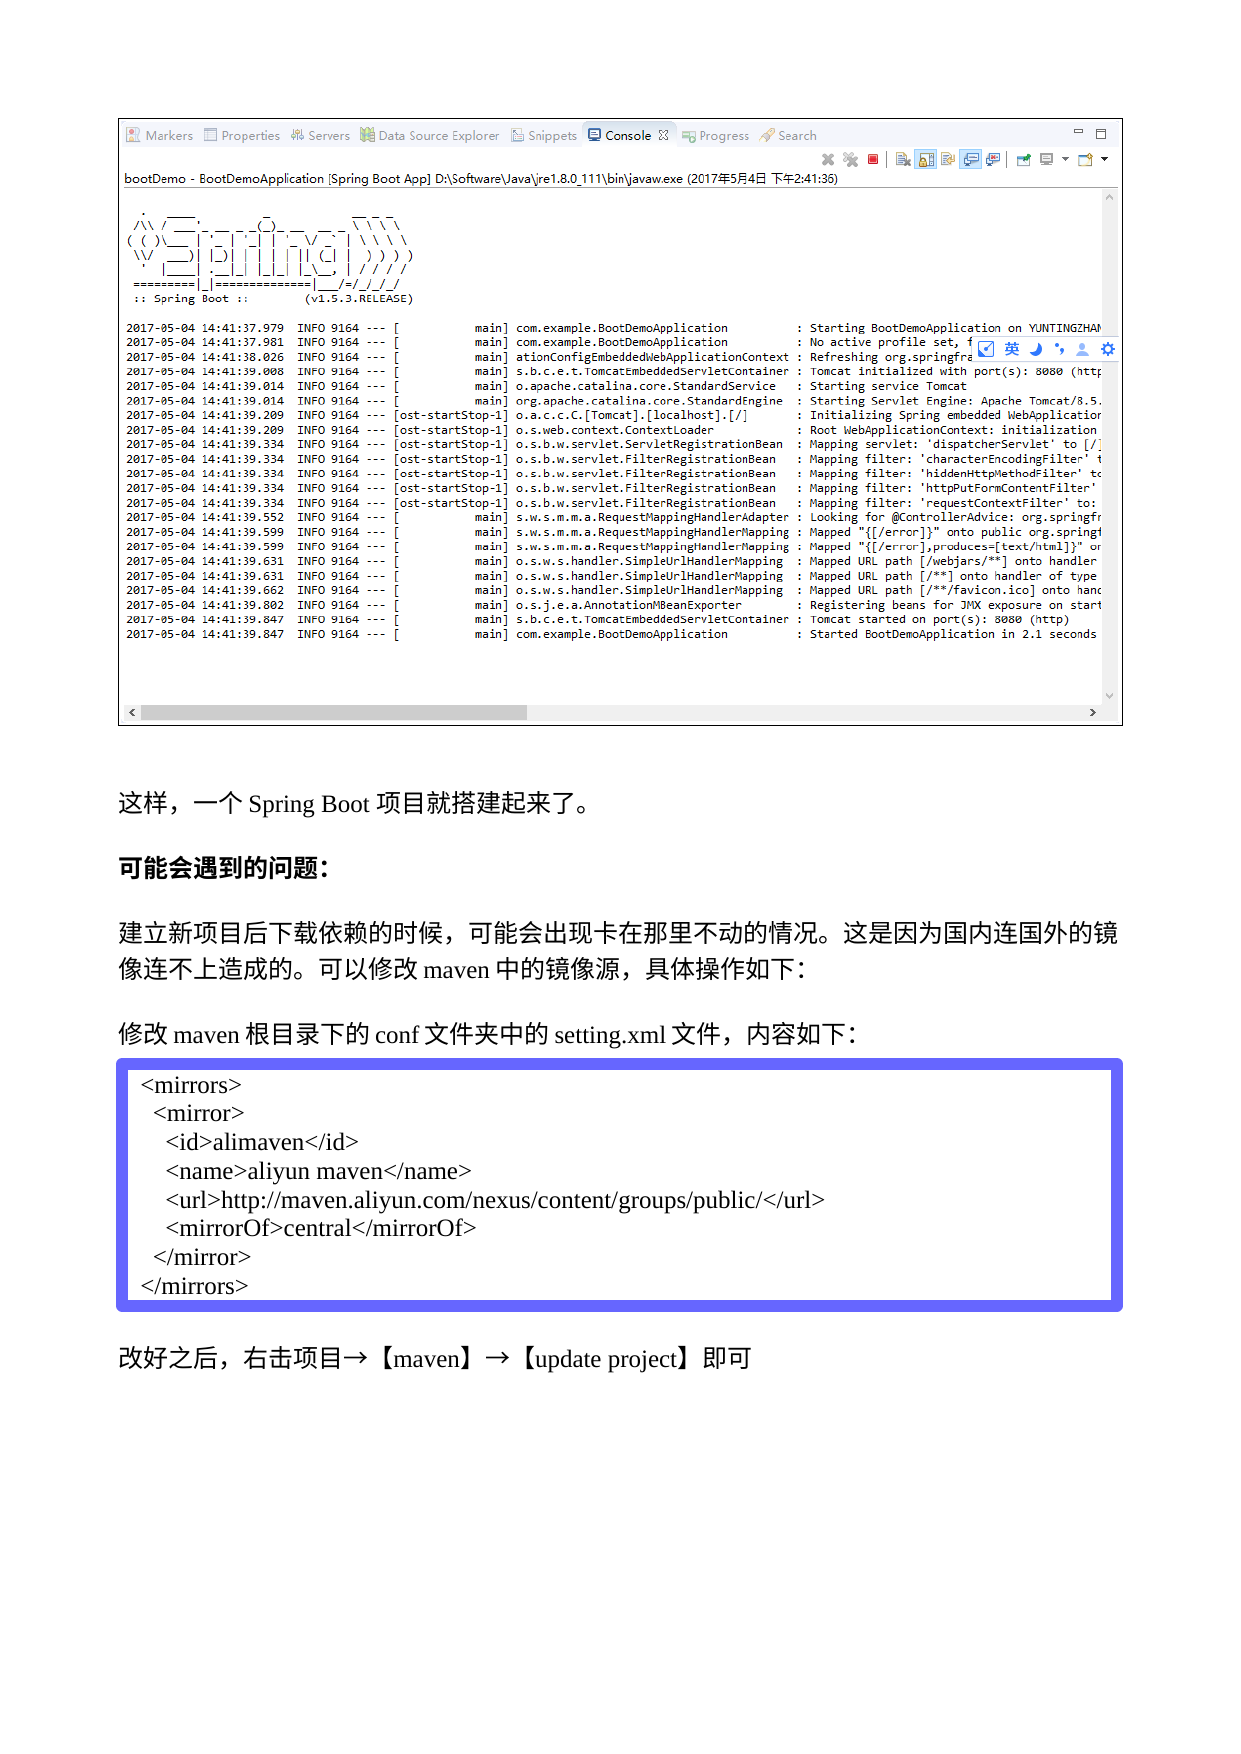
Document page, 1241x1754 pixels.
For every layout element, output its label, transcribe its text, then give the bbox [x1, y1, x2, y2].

text 建立新项目后下载依赖的时候，可能会出现卡在那里不动的情况。这是因为国内连国外的镜像连不上造成的。可以修改maven中的镜像源，具体操作如下： [118, 913, 1122, 986]
picture [121, 121, 1119, 723]
text 修改maven根目录下的conf文件夹中的setting.xml文件，内容如下： [118, 1014, 1122, 1051]
text 可能会遇到的问题： [118, 848, 1122, 884]
text 改好之后，右击项目→【maven】→【update project】即可 [118, 1338, 1122, 1374]
text 这样，一个Spring Boot 项目就搭建起来了。 [118, 783, 1122, 819]
